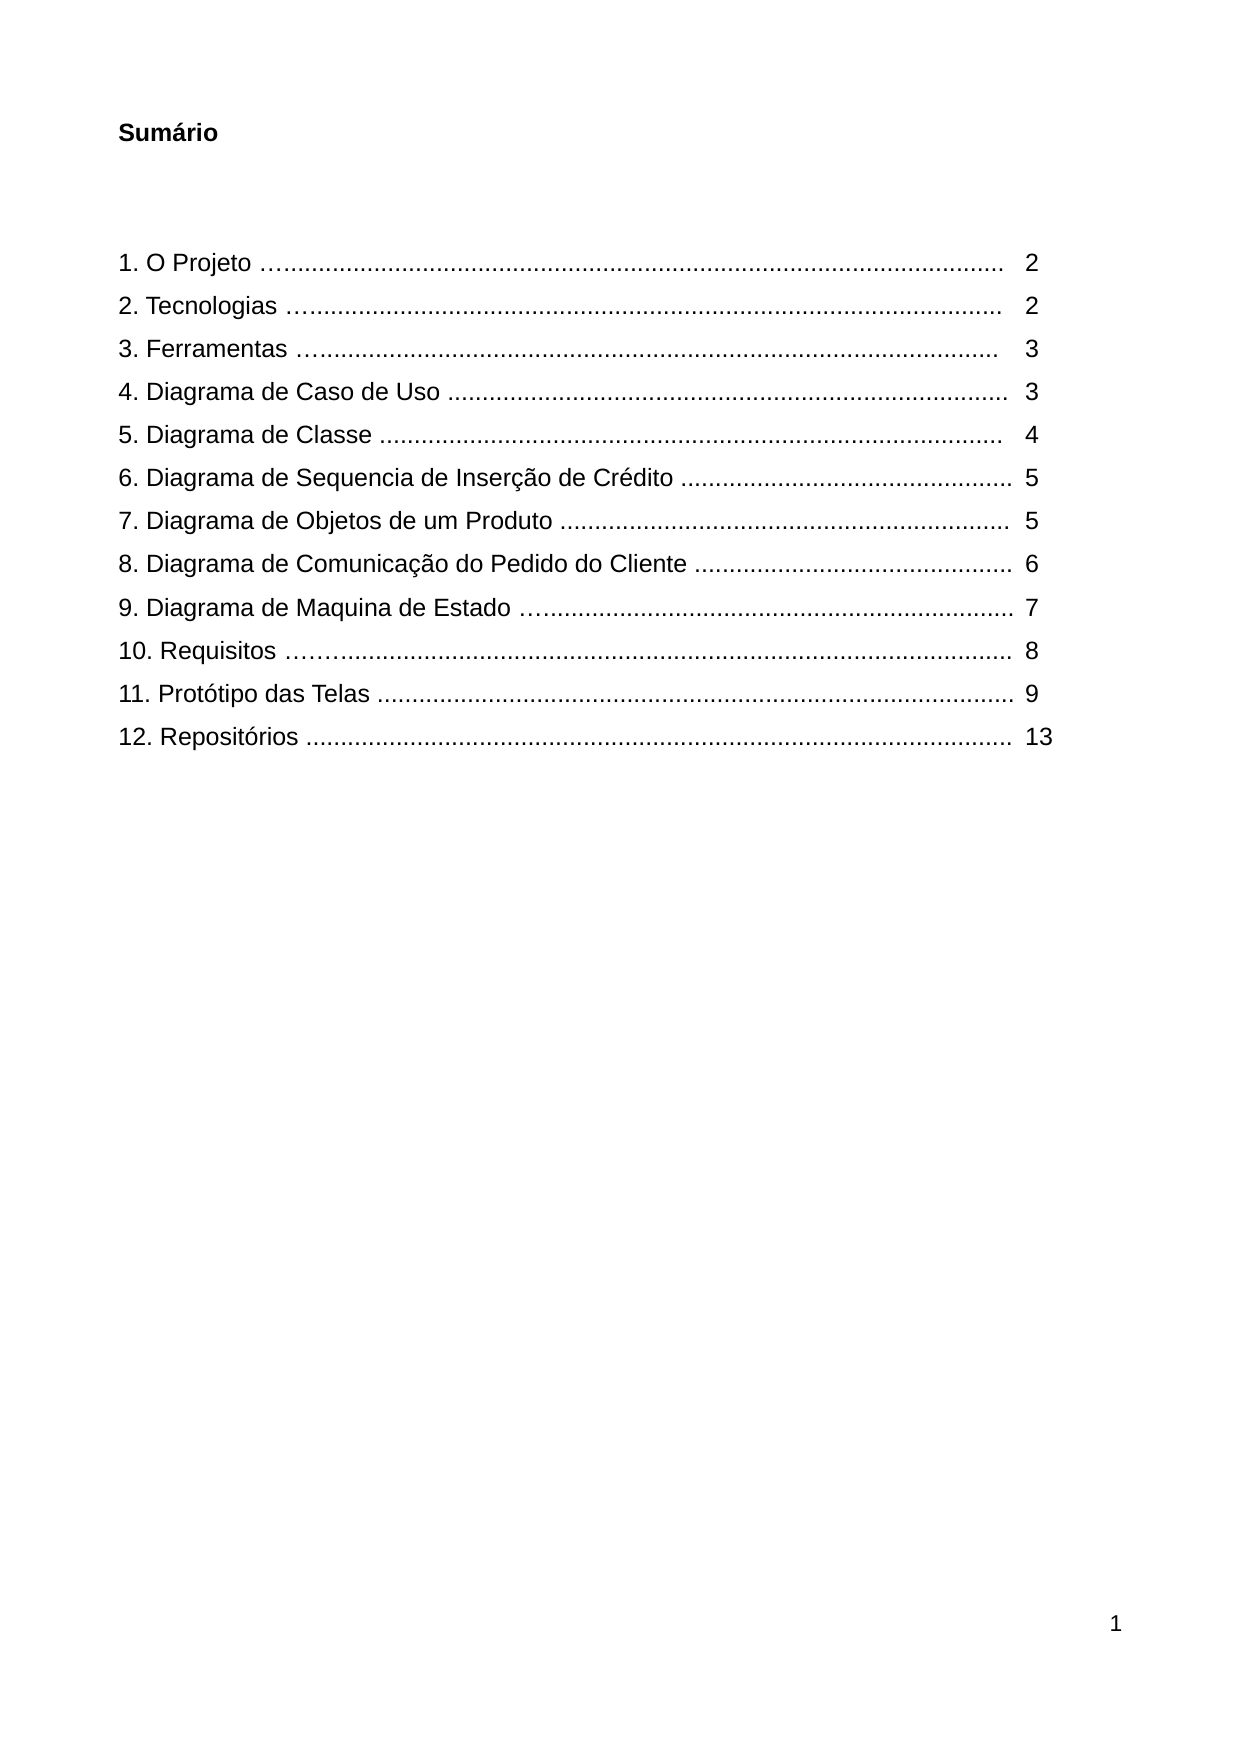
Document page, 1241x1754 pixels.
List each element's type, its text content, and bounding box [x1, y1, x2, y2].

text 9. Diagrama de Maquina de Estado ….................................................................... 7 [118, 592, 1122, 621]
text 2. Tecnologias ….................................................................................................... 2 [118, 291, 1122, 319]
text 5. Diagrama de Classe .......................................................................................... 4 [118, 420, 1122, 449]
text 1. O Projeto …........................................................................................................ 2 [118, 247, 1122, 276]
text 4. Diagrama de Caso de Uso ................................................................................. 3 [118, 377, 1122, 406]
text 11. Protótipo das Telas ............................................................................................ 9 [118, 679, 1122, 707]
text Sumário [118, 118, 1122, 147]
text 7. Diagrama de Objetos de um Produto ................................................................. 5 [118, 506, 1122, 535]
text 6. Diagrama de Sequencia de Inserção de Crédito ................................................ 5 [118, 463, 1122, 492]
text 10. Requisitos ….…................................................................................................. 8 [118, 636, 1122, 664]
text 3. Ferramentas ….................................................................................................. 3 [118, 334, 1122, 362]
text 8. Diagrama de Comunicação do Pedido do Cliente .............................................. 6 [118, 549, 1122, 578]
text 12. Repositórios ...................................................................................................... 13 [118, 722, 1122, 751]
